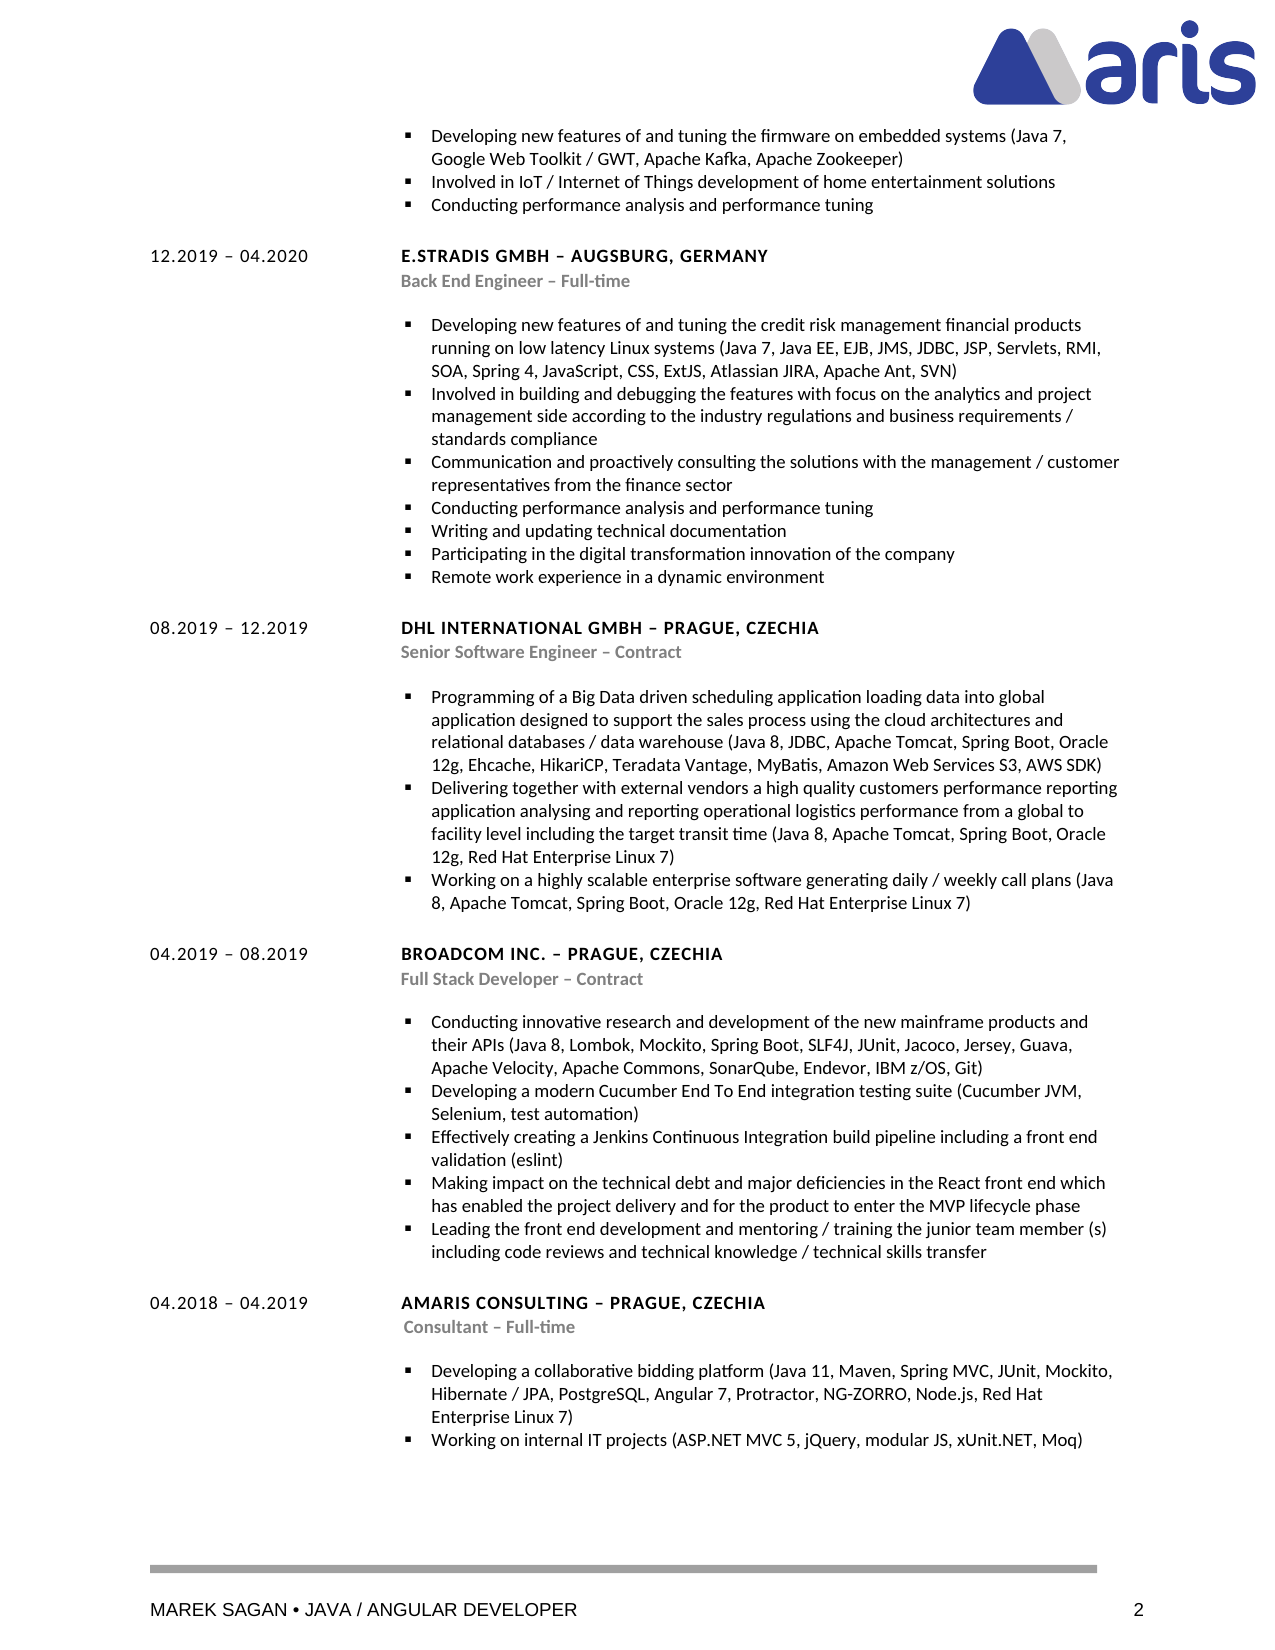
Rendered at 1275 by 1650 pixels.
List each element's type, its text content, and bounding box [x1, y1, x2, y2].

list Delivering together with external vendors a high quality customers performance reporting application analysing and reporting operational logistics performance from a global to facility level including the target transit time (Java 8, Apache Tomcat, Spring Boot, Oracle 12g, Red Hat Enterprise Linux 7) [404, 776, 1125, 868]
list Involved in IoT / Internet of Things development of home entertainment solutions [404, 170, 1125, 193]
text Senior Software Engineer – Contract [150, 639, 1125, 664]
text Full Stack Developer – Contract [150, 965, 1125, 990]
list Writing and updating technical documentation [404, 519, 1125, 542]
list Communication and proactively consulting the solutions with the management / customer representatives from the finance sector [404, 451, 1125, 496]
list Involved in building and debugging the features with focus on the analytics and project management side according to the industry regulations and business requirements / standards compliance [404, 382, 1125, 451]
list Developing a collaborative bidding platform (Java 11, Maven, Spring MVC, JUnit, Mockito, Hibernate / JPA, PostgreSQL, Angular 7, Protractor, NG-ZORRO, Node.js, Red Hat Enterprise Linux 7) [404, 1359, 1125, 1428]
text Back End Engineer – Full-time [150, 267, 1125, 292]
list Developing new features of and tuning the firmware on embedded systems (Java 7, Google Web Toolkit / GWT, Apache Kafka, Apache Zookeeper) [404, 124, 1125, 170]
list Developing a modern Cucumber End To End integration testing suite (Cucumber JVM, Selenium, test automation) [404, 1079, 1125, 1125]
list Programming of a Big Data driven scheduling application loading data into global application designed to support the sales process using the cloud architectures and relational databases / data warehouse (Java 8, JDBC, Apache Tomcat, Spring Boot, Oracle 12g, Ehcache, HikariCP, Teradata Vantage, MyBatis, Amazon Web Services S3, AWS SDK) [404, 685, 1125, 776]
list Working on a highly scalable enterprise software generating daily / weekly call plans (Java 8, Apache Tomcat, Spring Boot, Oracle 12g, Red Hat Enterprise Linux 7) [404, 868, 1125, 914]
list Making impact on the technical debt and major deficiencies in the React front end which has enabled the project delivery and for the product to enter the MVP lifecycle phase [404, 1171, 1125, 1217]
list Conducting performance analysis and performance tuning [404, 193, 1125, 216]
list Leading the front end development and mentoring / training the junior team member (s) including code reviews and technical knowledge / technical skills transfer [404, 1217, 1125, 1263]
text 04.2019 – 08.2019 Broadcom Inc. – Prague, Czechia [150, 942, 1125, 965]
list Remote work experience in a dynamic environment [404, 565, 1125, 588]
text 04.2018 – 04.2019 Amaris Consulting – PRAGUE, CZECHIA [150, 1291, 1125, 1314]
list Developing new features of and tuning the credit risk management financial products running on low latency Linux systems (Java 7, Java EE, EJB, JMS, JDBC, JSP, Servlets, RMI, SOA, Spring 4, JavaScript, CSS, ExtJS, Atlassian JIRA, Apache Ant, SVN) [404, 313, 1125, 382]
list Working on internal IT projects (ASP.NET MVC 5, jQuery, modular JS, xUnit.NET, Moq) [404, 1428, 1125, 1451]
text Consultant – Full-time [404, 1314, 1125, 1339]
list Participating in the digital transformation innovation of the company [404, 542, 1125, 565]
list Conducting innovative research and development of the new mainframe products and their APIs (Java 8, Lombok, Mockito, Spring Boot, SLF4J, JUnit, Jacoco, Jersey, Guava, Apache Velocity, Apache Commons, SonarQube, Endevor, IBM z/OS, Git) [404, 1011, 1125, 1079]
text 12.2019 – 04.2020 E.STRADIS GmbH – Augsburg, Germany [150, 244, 1125, 267]
list Effectively creating a Jenkins Continuous Integration build pipeline including a front end validation (eslint) [404, 1125, 1125, 1171]
text 08.2019 – 12.2019 DHL International GmbH – Prague, Czechia [150, 616, 1125, 639]
picture [973, 20, 1256, 105]
list Conducting performance analysis and performance tuning [404, 496, 1125, 519]
